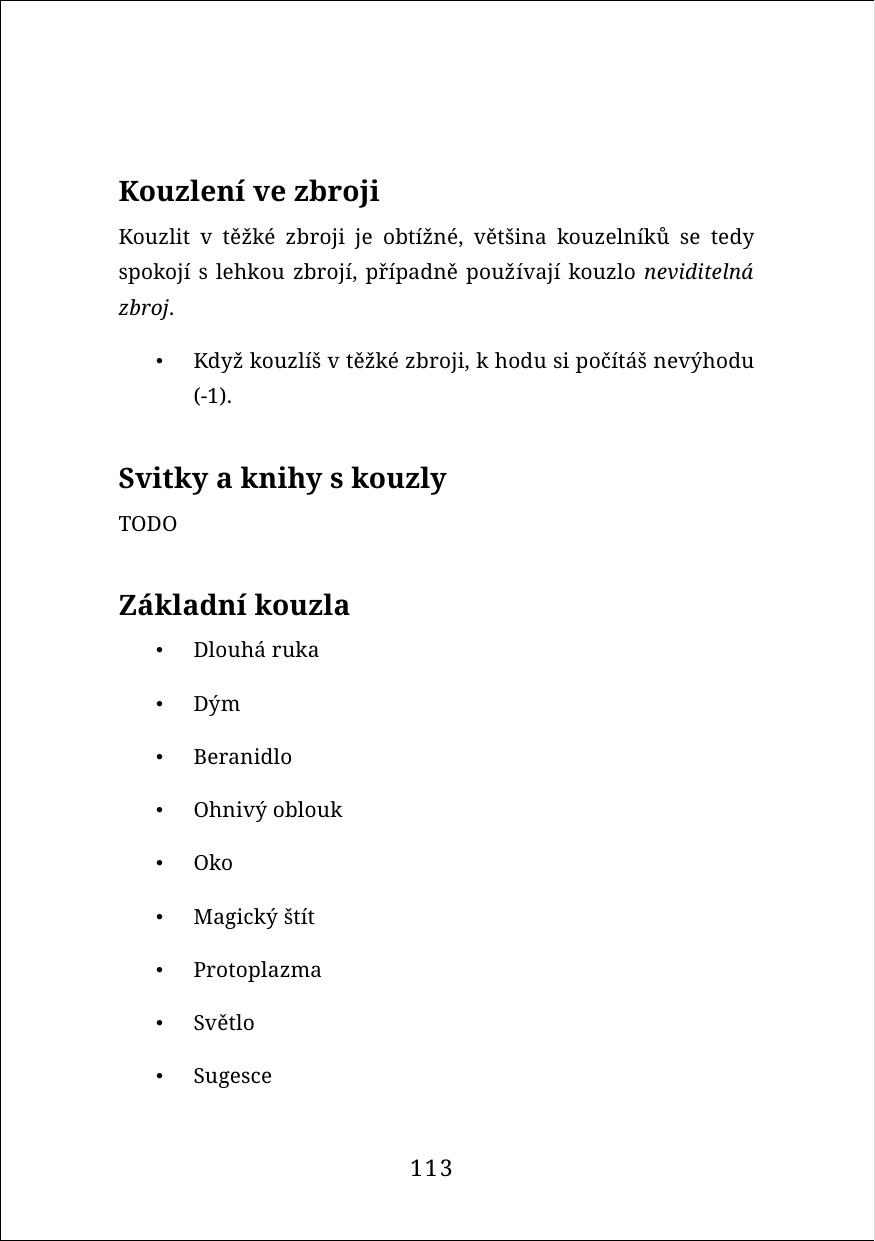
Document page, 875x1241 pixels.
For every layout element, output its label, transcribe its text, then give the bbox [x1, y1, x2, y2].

list Beranidlo [156, 742, 756, 771]
list Dým [156, 689, 756, 717]
list Oko [156, 848, 756, 877]
list Když kouzlíš v těžké zbroji, k hodu si počítáš nevýhodu (-1). [156, 346, 756, 410]
text TODO [118, 509, 756, 537]
subtitle Základní kouzla [118, 586, 756, 624]
list Magický štít [156, 902, 756, 930]
subtitle Kouzlení ve zbroji [118, 172, 756, 210]
subtitle Svitky a knihy s kouzly [118, 458, 756, 497]
list Dlouhá ruka [156, 636, 756, 664]
text Kouzlit v těžké zbroji je obtížné, většina kouzelníků se tedy spokojí s lehkou zbrojí, případně používají kouzlo neviditelná zbroj. [118, 222, 756, 321]
list Světlo [156, 1008, 756, 1037]
list Sugesce [156, 1061, 756, 1090]
list Ohnivý oblouk [156, 795, 756, 824]
list Protoplazma [156, 955, 756, 983]
